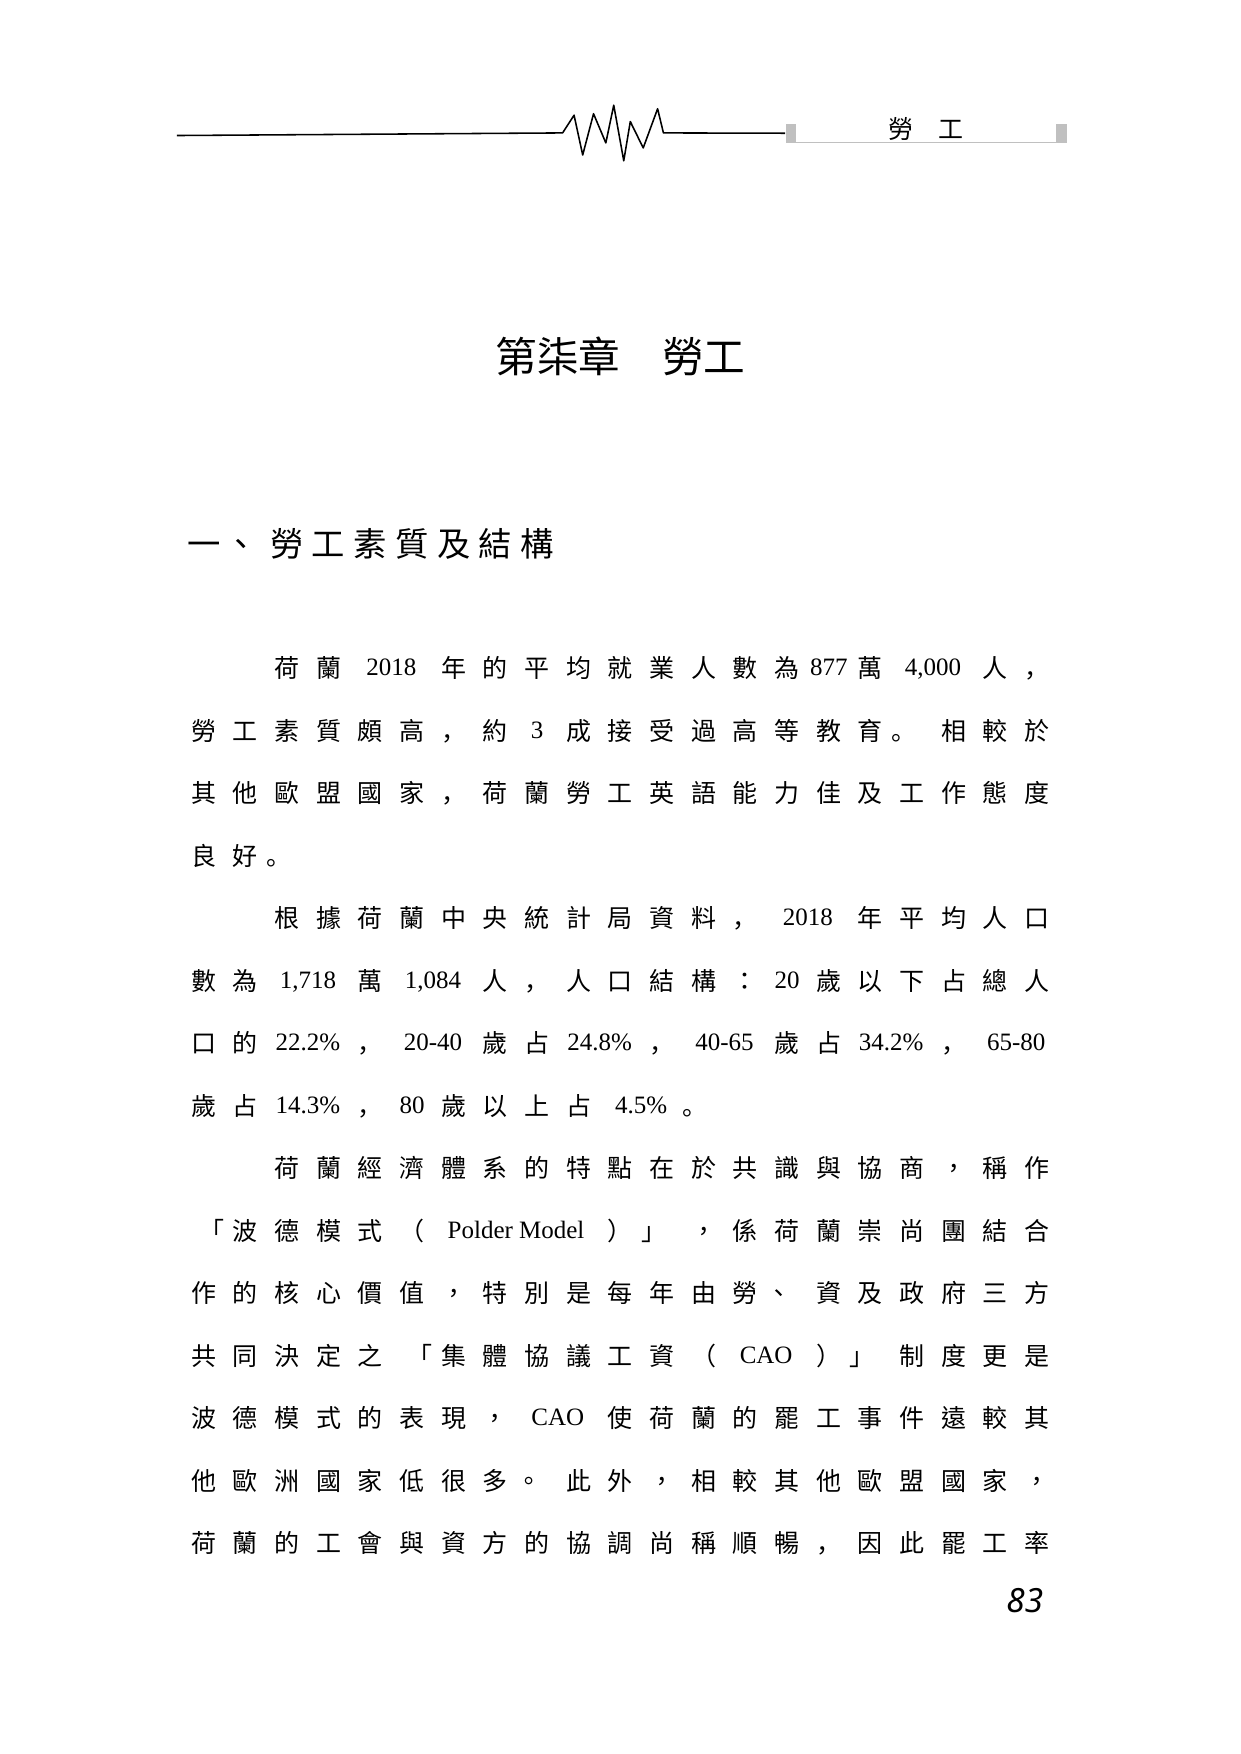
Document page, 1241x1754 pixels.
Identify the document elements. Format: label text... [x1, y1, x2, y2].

text 荷蘭2018年的平均就業人數為877萬4,000人，勞工素質頗高，約3成接受過高等教育。相較於其他歐盟國家，荷蘭勞工英語能力佳及工作態度良好。 [183, 625, 1058, 875]
text 荷蘭經濟體系的特點在於共識與協商，稱作「波德模式（Polder Model）」，係荷蘭崇尚團結合作的核心價值，特別是每年由勞、資及政府三方共同決定之「集體協議工資（CAO）」制度更是波德模式的表現，CAO使荷蘭的罷工事件遠較其他歐洲國家低很多。此外，相較其他歐盟國家，荷蘭的工會與資方的協調尚稱順暢，因此罷工率 [183, 1125, 1058, 1563]
text 根據荷蘭中央統計局資料，2018年平均人口數為1,718萬1,084人，人口結構：20歲以下占總人口的22.2%，20-40歲占24.8%，40-65歲占34.2%，65-80歲占14.3%，80歲以上占4.5%。 [183, 875, 1058, 1125]
text 第柒章 勞工 [183, 313, 1058, 375]
text 一、勞工素質及結構 [183, 500, 1058, 563]
